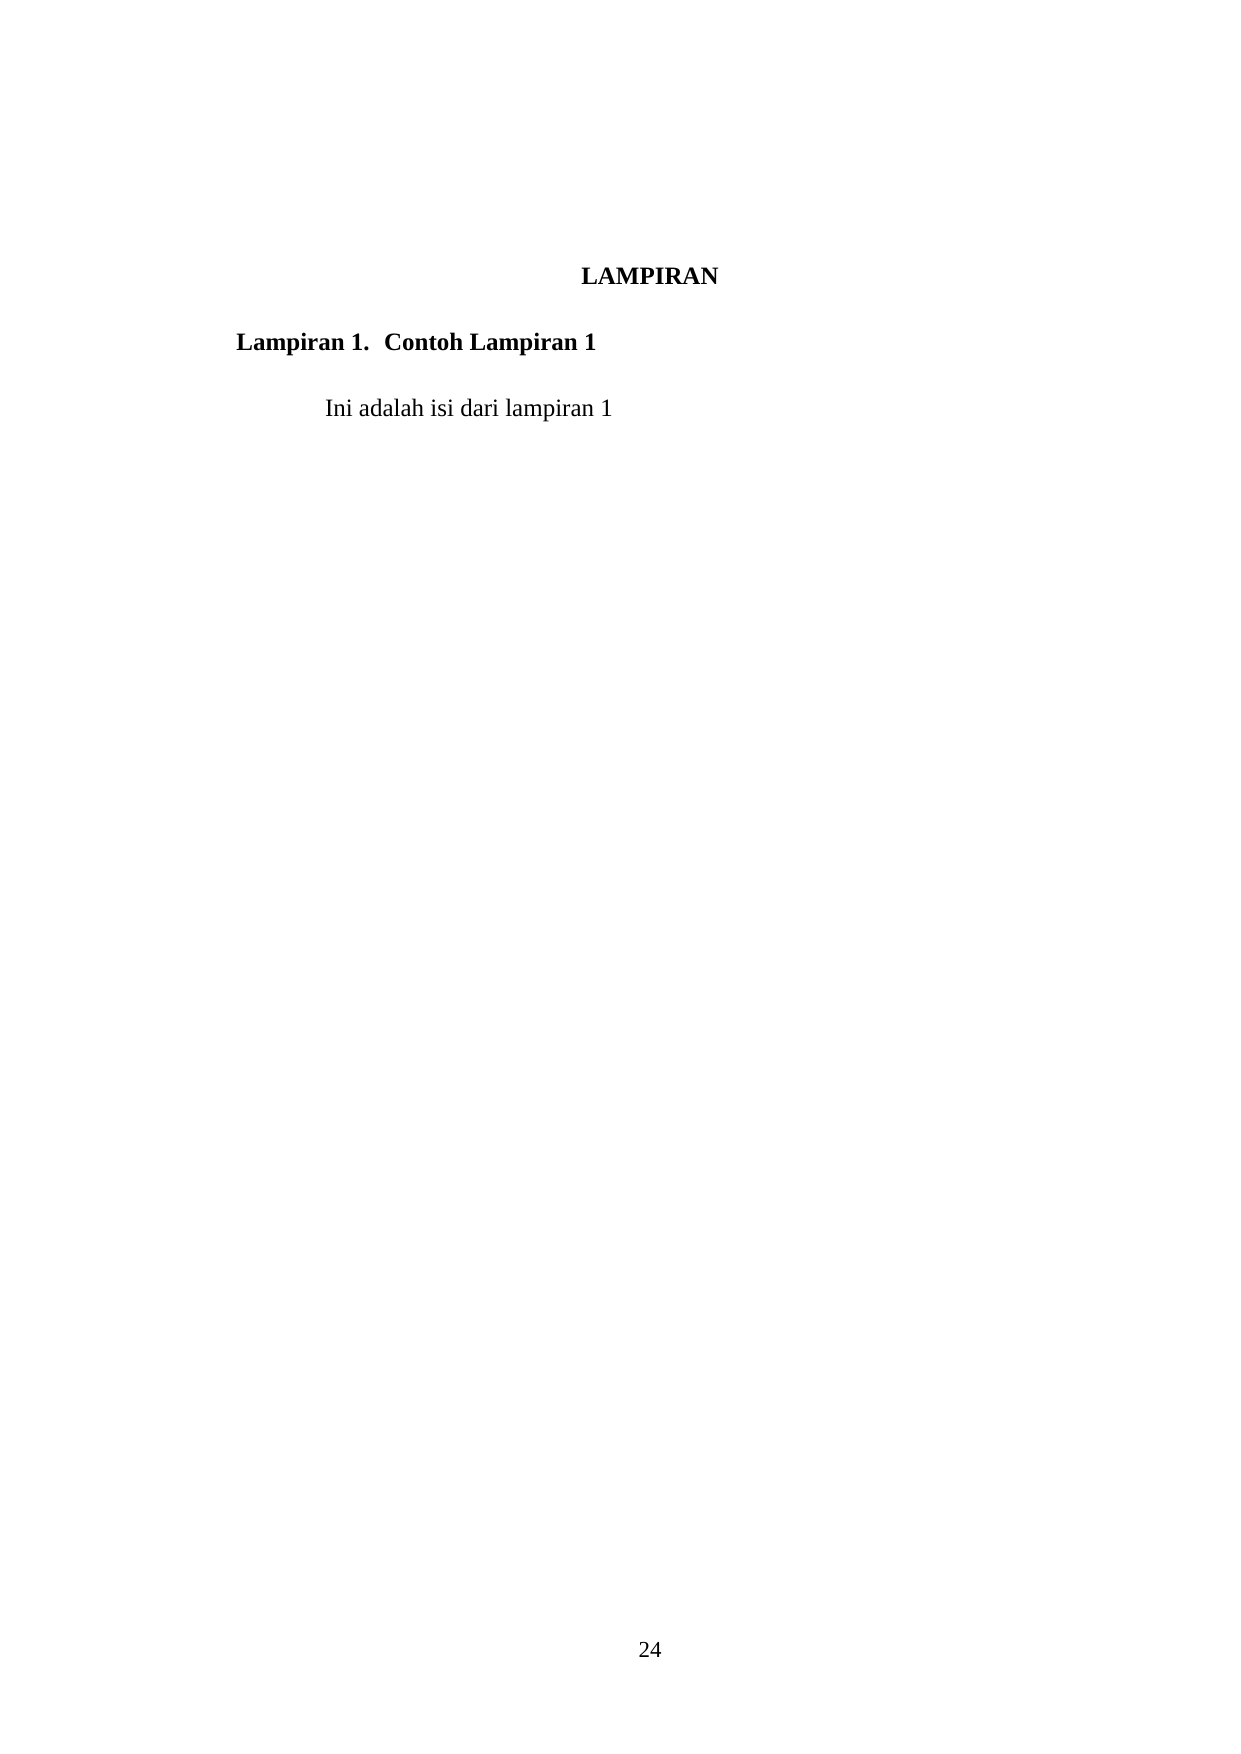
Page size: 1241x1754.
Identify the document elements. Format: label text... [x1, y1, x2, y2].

subtitle Contoh Lampiran 1 [236, 327, 1063, 356]
subtitle LAMPIRAN [236, 261, 1063, 290]
text Ini adalah isi dari lampiran 1 [236, 393, 1063, 422]
